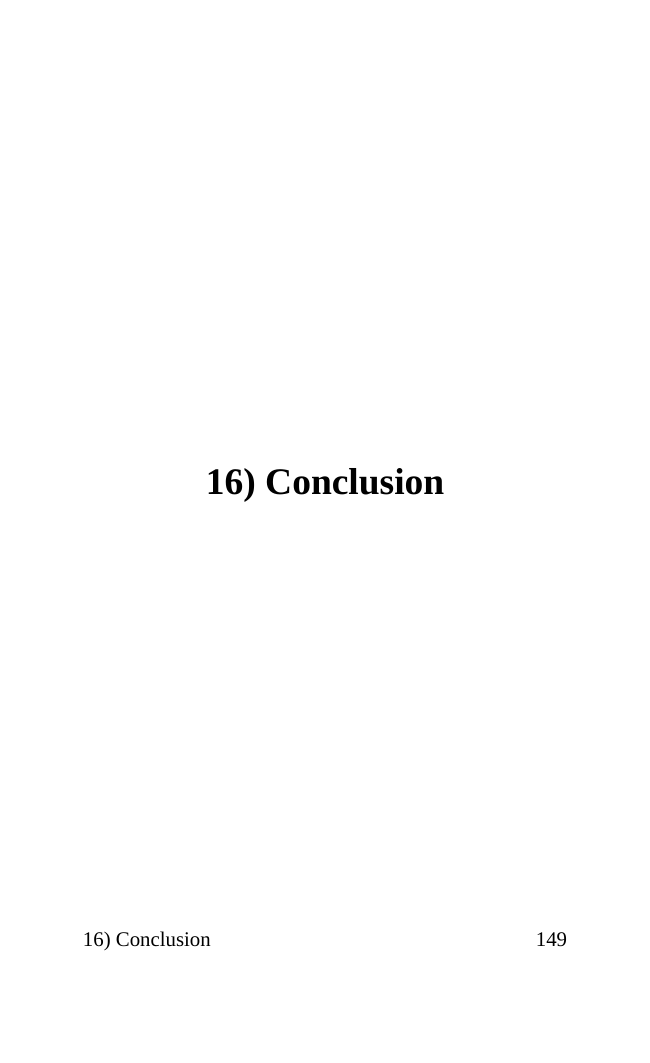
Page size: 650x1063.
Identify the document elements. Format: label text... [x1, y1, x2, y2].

subtitle 16) Conclusion [83, 460, 567, 503]
